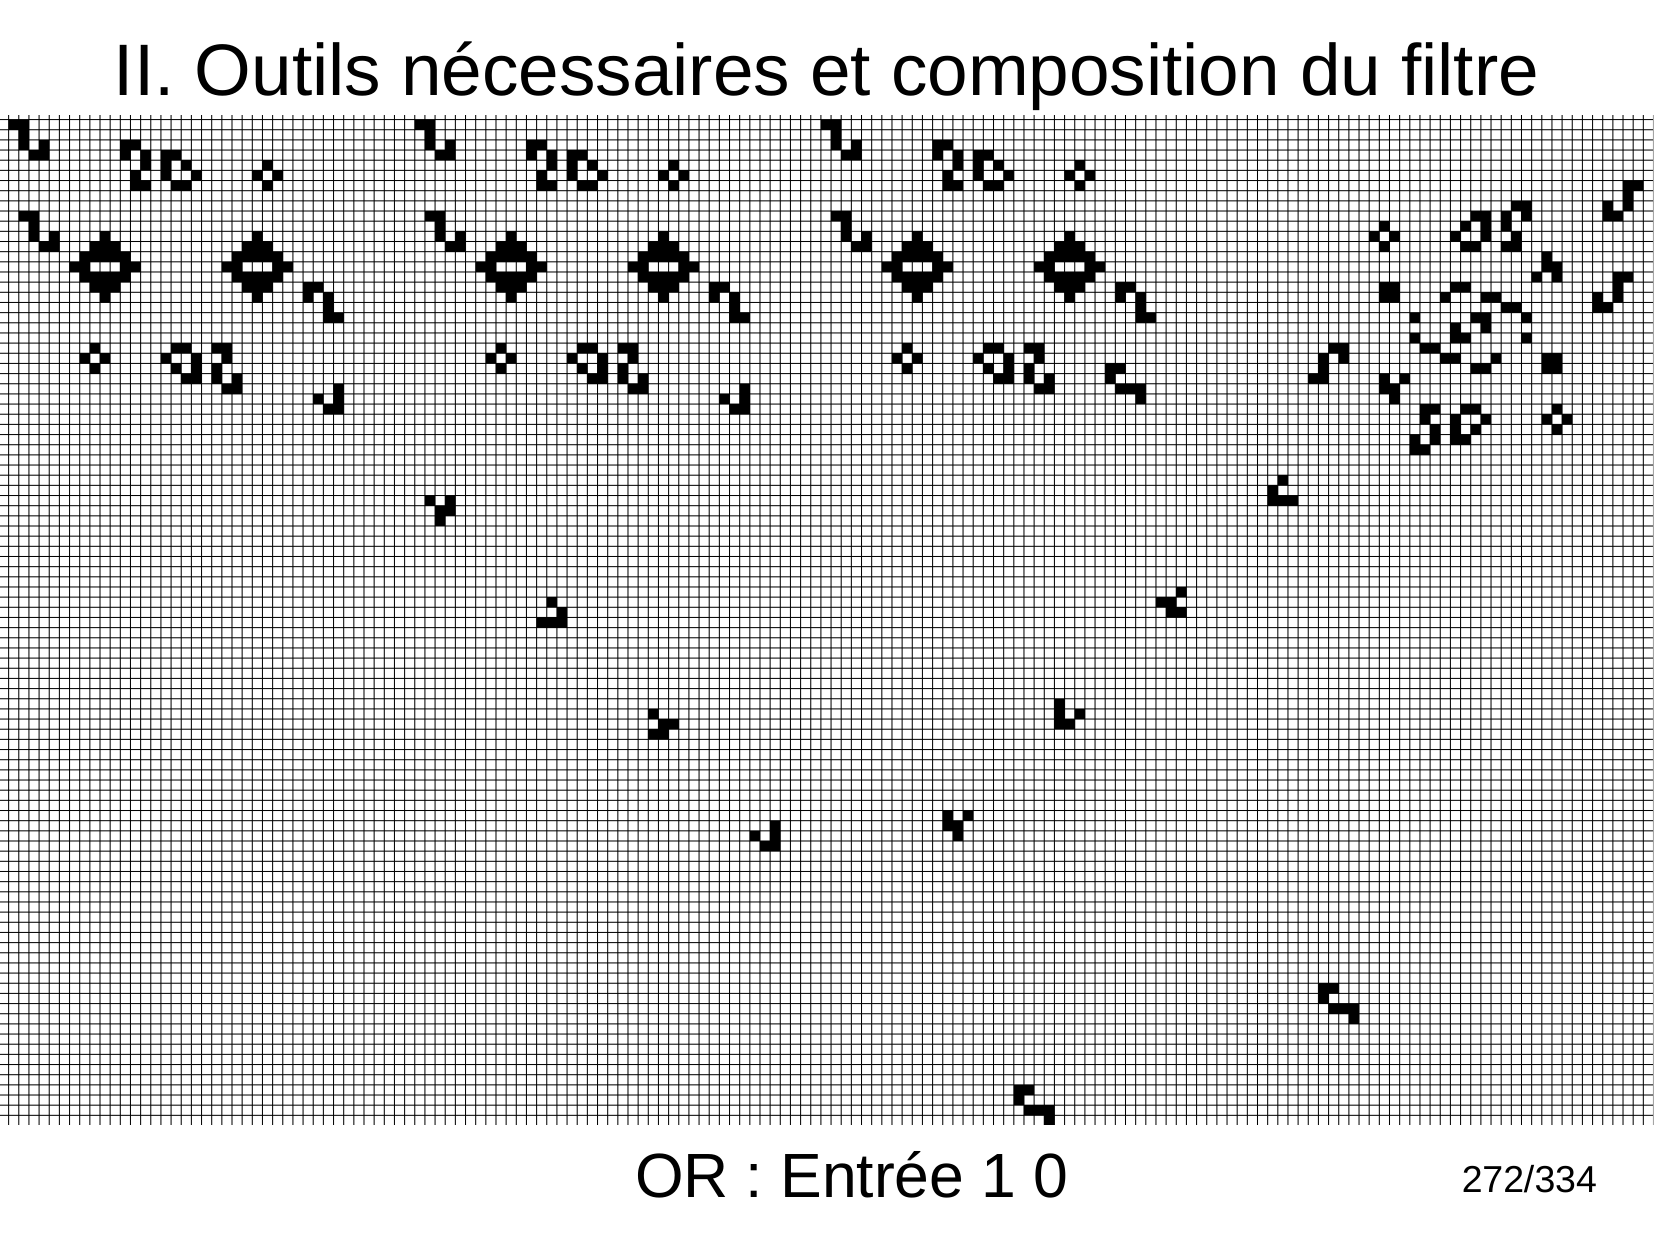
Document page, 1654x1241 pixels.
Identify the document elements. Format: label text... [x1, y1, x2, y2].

text_box <number>/334 [1447, 1151, 1654, 1209]
text_box OR : Entrée 1 0 [620, 1133, 1084, 1219]
title II. Outils nécessaires et composition du filtre [82, 0, 1572, 174]
picture [0, 115, 1654, 1125]
